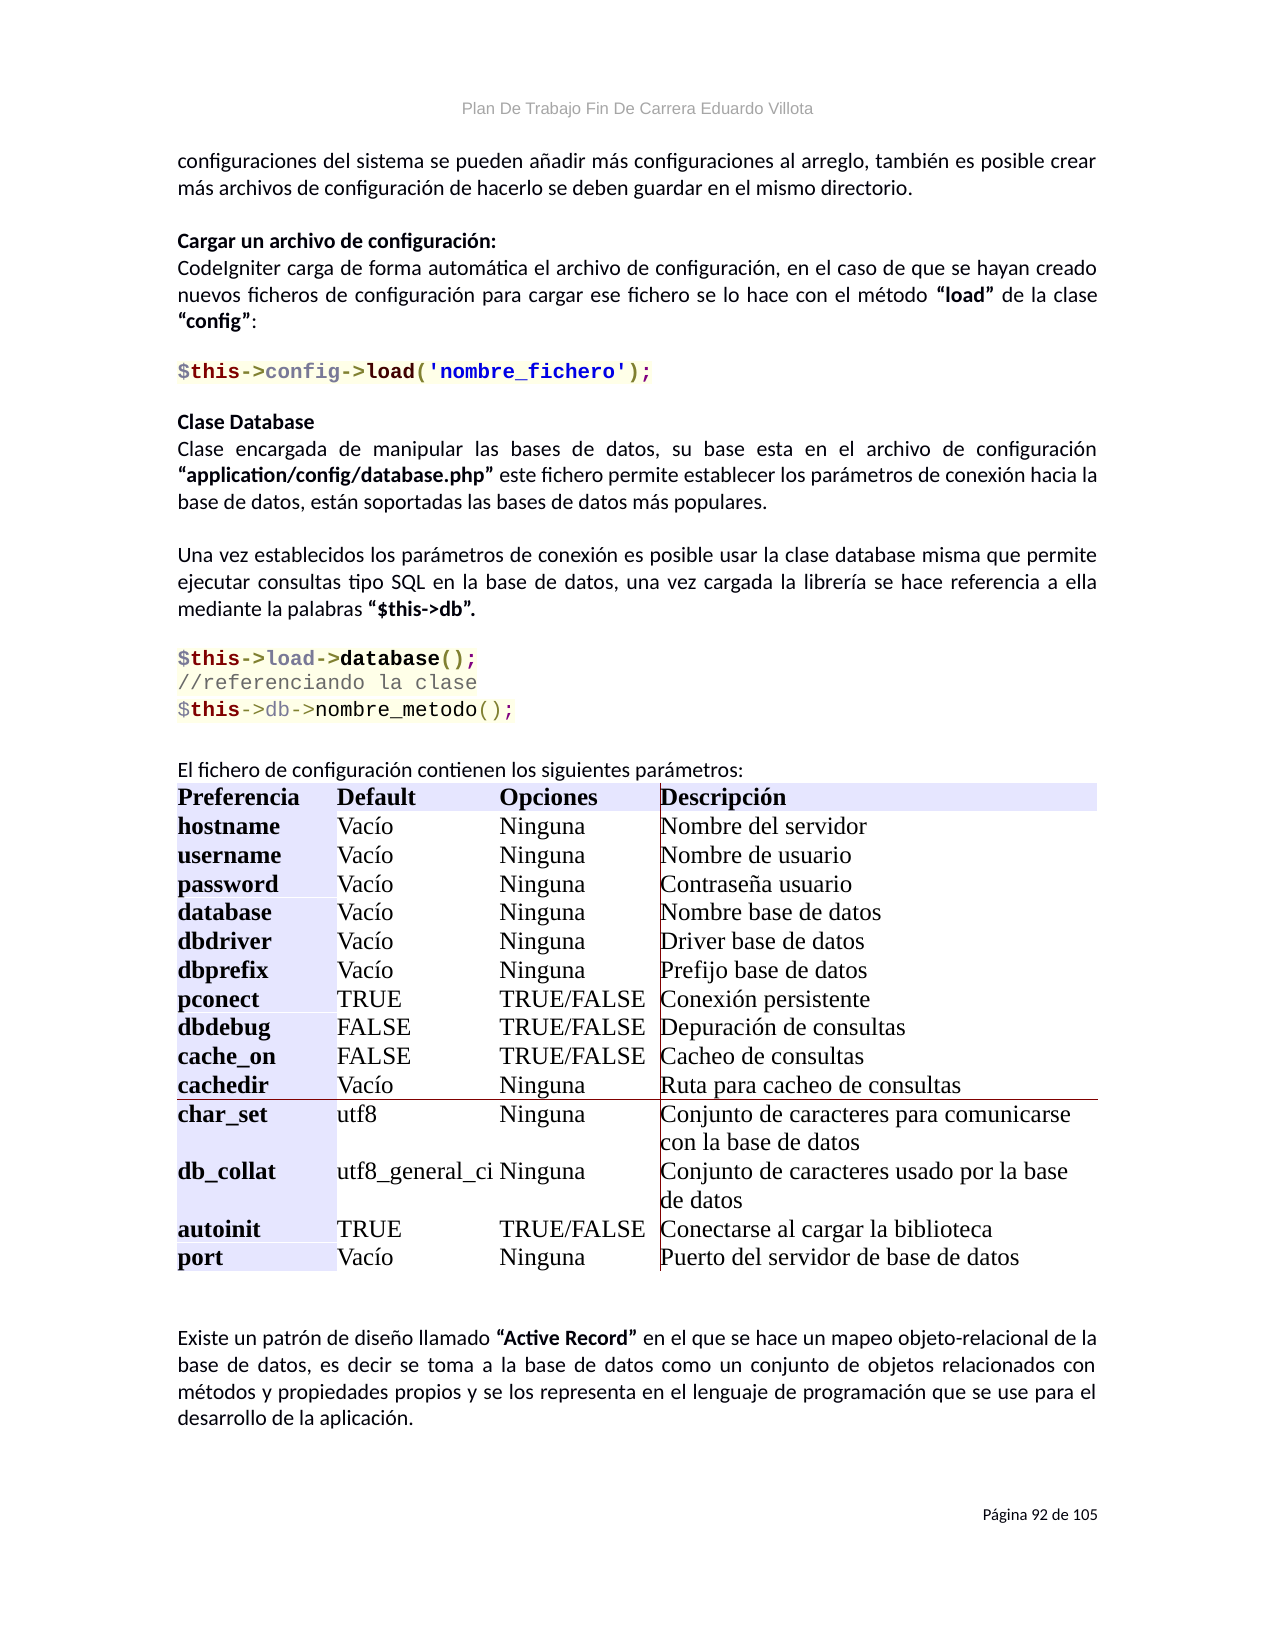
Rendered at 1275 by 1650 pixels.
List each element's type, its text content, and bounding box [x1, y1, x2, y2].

table_cell Vacío [337, 869, 499, 897]
table_cell utf8_general_ci [337, 1156, 499, 1214]
text $this->load->database(); [177, 648, 1098, 672]
table_cell Conexión persistente [661, 984, 1097, 1012]
table_cell TRUE/FALSE [499, 1041, 660, 1070]
table_cell char_set [177, 1100, 337, 1156]
table_cell cachedir [177, 1070, 337, 1099]
table_header Opciones [499, 783, 660, 811]
table_cell Ninguna [499, 1100, 660, 1156]
text $this->db->nombre_metodo(); [177, 699, 1098, 723]
table_cell dbdebug [177, 1013, 337, 1041]
table_cell Conjunto de caracteres usado por la base de datos [661, 1156, 1097, 1214]
table_cell Puerto del servidor de base de datos [661, 1243, 1097, 1271]
table_cell autoinit [177, 1214, 337, 1242]
table_cell utf8 [337, 1100, 499, 1156]
table_cell pconect [177, 984, 337, 1012]
text configuraciones del sistema se pueden añadir más configuraciones al arreglo, también es posible crear más archivos de configuración de hacerlo se deben guardar en el mismo directorio. [177, 148, 1098, 201]
text El fichero de configuración contienen los siguientes parámetros: [177, 756, 1098, 782]
text Cargar un archivo de configuración: [177, 228, 1098, 254]
table_cell Vacío [337, 1070, 499, 1099]
table_cell TRUE/FALSE [499, 1013, 660, 1041]
table_cell Ninguna [499, 926, 660, 955]
table_header Descripción [661, 783, 1097, 811]
text Clase Database [177, 408, 1098, 435]
table_cell Conectarse al cargar la biblioteca [661, 1214, 1097, 1242]
text Existe un patrón de diseño llamado “Active Record” en el que se hace un mapeo objeto-relacional de la base de datos, es decir se toma a la base de datos como un conjunto de objetos relacionados con métodos y propiedades propios y se los representa en el lenguaje de programación que se use para el desarrollo de la aplicación. [177, 1324, 1098, 1431]
table_cell Ninguna [499, 1243, 660, 1271]
table_cell cache_on [177, 1041, 337, 1070]
table_cell Ninguna [499, 1156, 660, 1214]
table_header Default [337, 783, 499, 811]
table_cell Vacío [337, 926, 499, 955]
table_cell dbprefix [177, 955, 337, 984]
table_cell Conjunto de caracteres para comunicarse con la base de datos [661, 1100, 1097, 1156]
table_cell Nombre de usuario [661, 840, 1097, 869]
table_header Preferencia [177, 783, 337, 811]
table_cell Prefijo base de datos [661, 955, 1097, 984]
table_cell username [177, 840, 337, 869]
table_cell Vacío [337, 1243, 499, 1271]
table_cell Contraseña usuario [661, 869, 1097, 897]
table_cell FALSE [337, 1013, 499, 1041]
table_cell Ruta para cacheo de consultas [661, 1070, 1097, 1099]
table_cell Nombre del servidor [661, 811, 1097, 840]
table_cell Ninguna [499, 811, 660, 840]
table_cell dbdriver [177, 926, 337, 955]
table_cell TRUE [337, 984, 499, 1012]
text Clase encargada de manipular las bases de datos, su base esta en el archivo de configuración “application/config/database.php” este fichero permite establecer los parámetros de conexión hacia la base de datos, están soportadas las bases de datos más populares. [177, 435, 1098, 515]
table_cell password [177, 869, 337, 897]
table_cell database [177, 898, 337, 926]
table_cell Vacío [337, 840, 499, 869]
table_cell Nombre base de datos [661, 898, 1097, 926]
table_cell port [177, 1243, 337, 1271]
table_cell Cacheo de consultas [661, 1041, 1097, 1070]
table_cell TRUE/FALSE [499, 984, 660, 1012]
table_cell Ninguna [499, 955, 660, 984]
text //referenciando la clase [177, 672, 1098, 696]
text Una vez establecidos los parámetros de conexión es posible usar la clase database misma que permite ejecutar consultas tipo SQL en la base de datos, una vez cargada la librería se hace referencia a ella mediante la palabras “$this->db”. [177, 542, 1098, 622]
table_cell db_collat [177, 1156, 337, 1214]
table_cell Vacío [337, 811, 499, 840]
table_cell hostname [177, 811, 337, 840]
table_cell Vacío [337, 898, 499, 926]
table_cell Ninguna [499, 869, 660, 897]
table_cell Ninguna [499, 898, 660, 926]
text CodeIgniter carga de forma automática el archivo de configuración, en el caso de que se hayan creado nuevos ficheros de configuración para cargar ese fichero se lo hace con el método “load” de la clase “config”: [177, 254, 1098, 334]
table_cell Ninguna [499, 1070, 660, 1099]
table_cell Depuración de consultas [661, 1013, 1097, 1041]
table_cell TRUE/FALSE [499, 1214, 660, 1242]
table_cell Vacío [337, 955, 499, 984]
table_cell TRUE [337, 1214, 499, 1242]
text $this->config->load('nombre_fichero'); [177, 361, 1098, 384]
table_cell FALSE [337, 1041, 499, 1070]
table_cell Driver base de datos [661, 926, 1097, 955]
table_cell Ninguna [499, 840, 660, 869]
